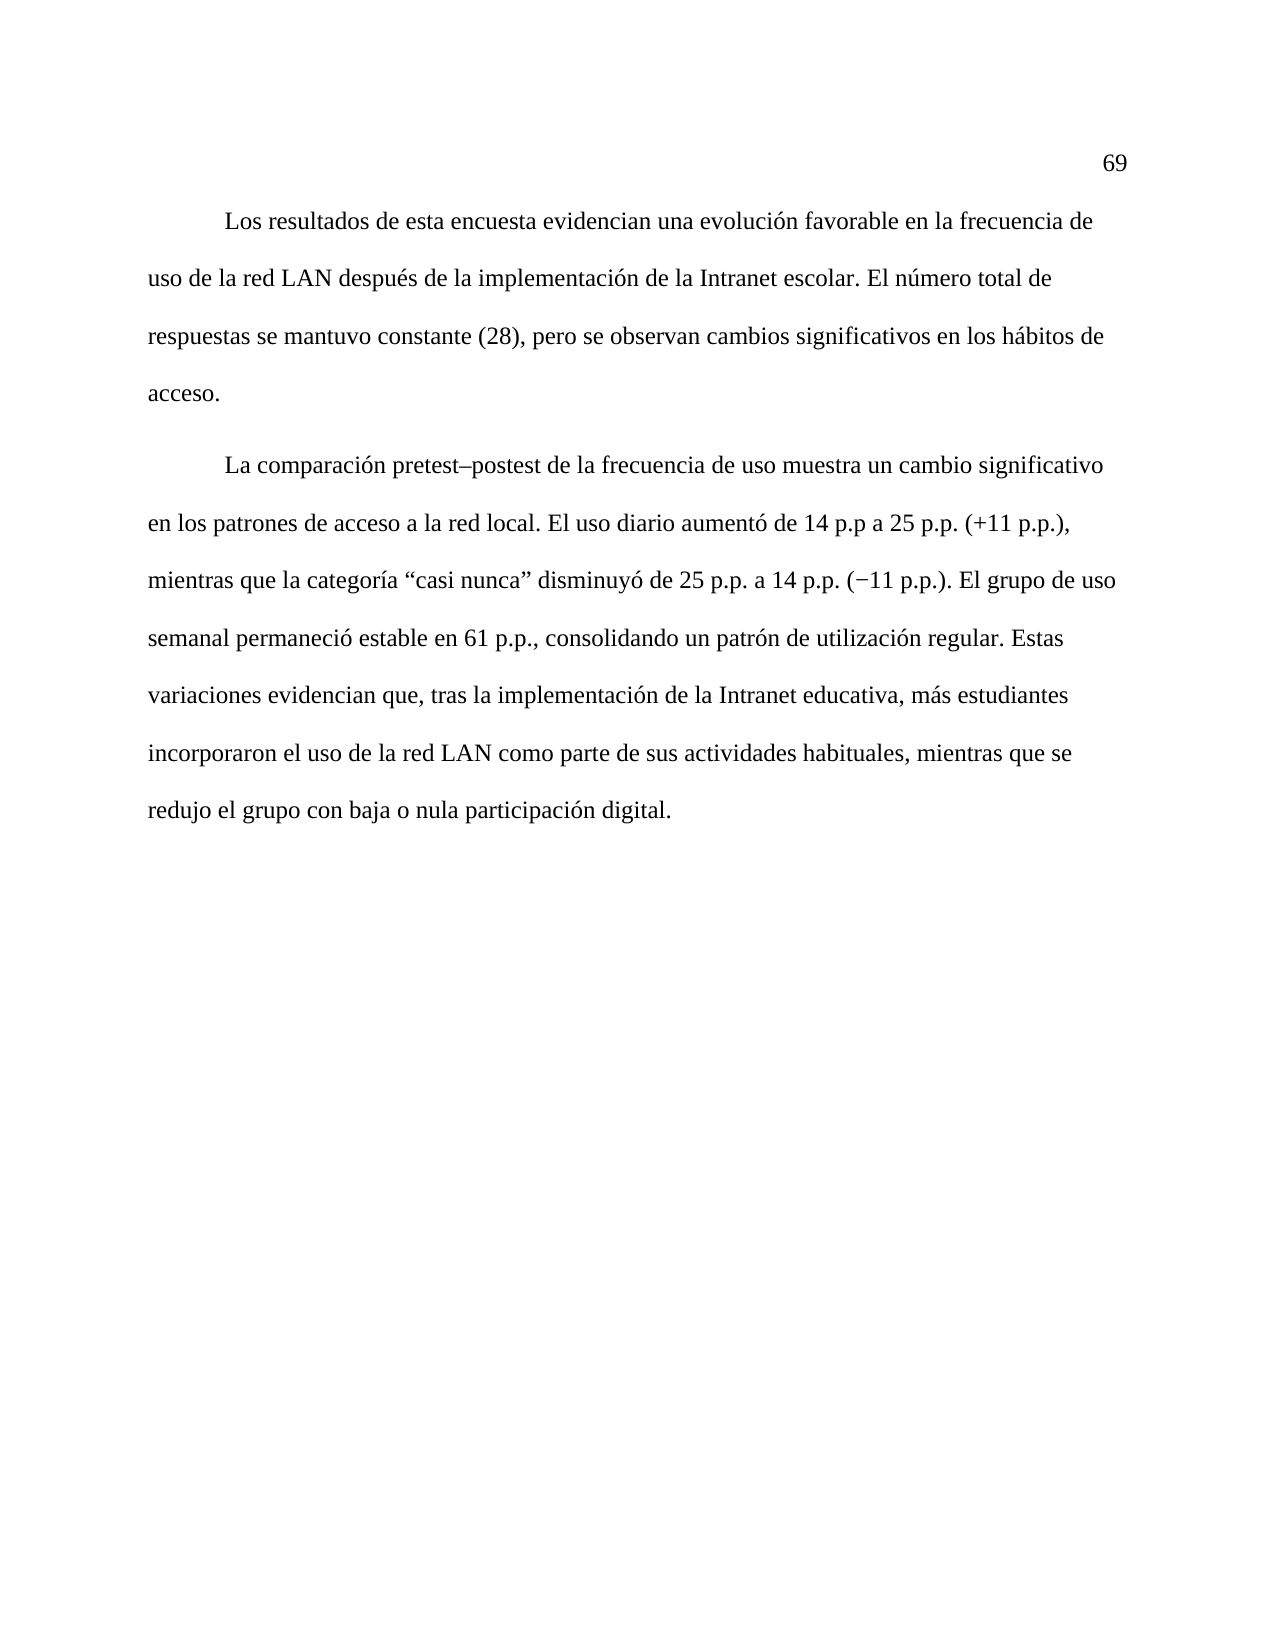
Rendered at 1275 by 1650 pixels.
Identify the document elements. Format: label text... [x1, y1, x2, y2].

text La comparación pretest–postest de la frecuencia de uso muestra un cambio significativo en los patrones de acceso a la red local. El uso diario aumentó de 14 p.p a 25 p.p. (+11 p.p.), mientras que la categoría “casi nunca” disminuyó de 25 p.p. a 14 p.p. (−11 p.p.). El grupo de uso semanal permaneció estable en 61 p.p., consolidando un patrón de utilización regular. Estas variaciones evidencian que, tras la implementación de la Intranet educativa, más estudiantes incorporaron el uso de la red LAN como parte de sus actividades habituales, mientras que se redujo el grupo con baja o nula participación digital. [148, 450, 1127, 824]
text Los resultados de esta encuesta evidencian una evolución favorable en la frecuencia de uso de la red LAN después de la implementación de la Intranet escolar. El número total de respuestas se mantuvo constante (28), pero se observan cambios significativos en los hábitos de acceso. [148, 206, 1127, 407]
